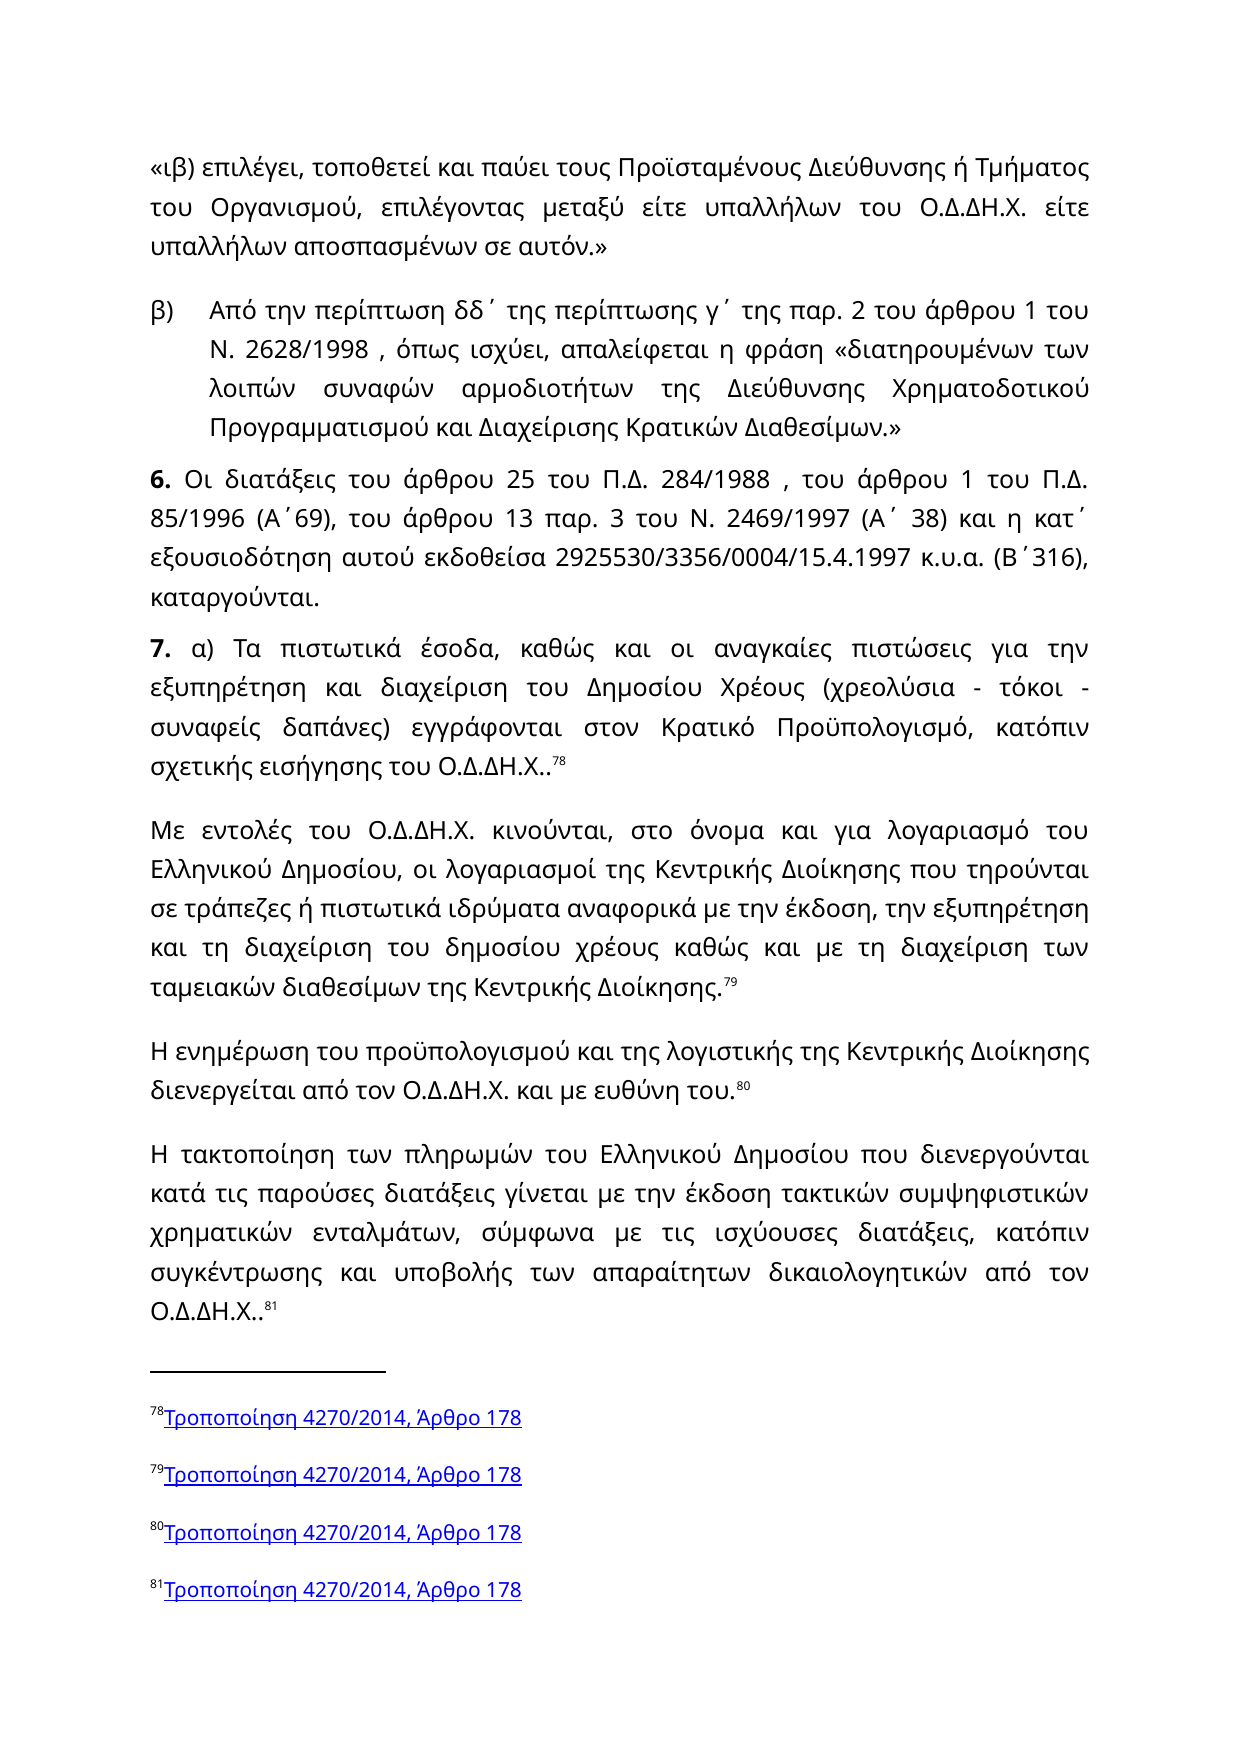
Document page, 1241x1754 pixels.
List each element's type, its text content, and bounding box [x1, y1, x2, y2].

text Τροποποίηση 4270/2014, Άρθρο 178 [150, 1460, 1090, 1489]
text 6. Οι διατάξεις του άρθρου 25 του Π.Δ. 284/1988 , του άρθρου 1 του Π.Δ. 85/1996 (Α΄69), του άρθρου 13 παρ. 3 του Ν. 2469/1997 (Α΄ 38) και η κατ΄ εξουσιοδότηση αυτού εκδοθείσα 2925530/3356/0004/15.4.1997 κ.υ.α. (Β΄316), καταργούνται. [150, 462, 1090, 613]
text Η ενημέρωση του προϋπολογισμού και της λογιστικής της Κεντρικής Διοίκησης διενεργείται από τον Ο.Δ.ΔΗ.Χ. και με ευθύνη του. [150, 1033, 1090, 1107]
text Τροποποίηση 4270/2014, Άρθρο 178 [150, 1576, 1090, 1604]
list β) Από την περίπτωση δδ΄ της περίπτωσης γ΄ της παρ. 2 του άρθρου 1 του Ν. 2628/1998 , όπως ισχύει, απαλείφεται η φράση «διατηρουμένων των λοιπών συναφών αρμοδιοτήτων της Διεύθυνσης Χρηματοδοτικού Προγραμματισμού και Διαχείρισης Κρατικών Διαθεσίμων.» [150, 292, 1090, 444]
text Τροποποίηση 4270/2014, Άρθρο 178 [150, 1518, 1090, 1546]
text «ιβ) επιλέγει, τοποθετεί και παύει τους Προϊσταμένους Διεύθυνσης ή Τμήματος του Οργανισμού, επιλέγοντας μεταξύ είτε υπαλλήλων του Ο.Δ.ΔΗ.Χ. είτε υπαλλήλων αποσπασμένων σε αυτόν.» [150, 150, 1090, 262]
text 7. α) Τα πιστωτικά έσοδα, καθώς και οι αναγκαίες πιστώσεις για την εξυπηρέτηση και διαχείριση του Δημοσίου Χρέους (χρεολύσια - τόκοι - συναφείς δαπάνες) εγγράφονται στον Κρατικό Προϋπολογισμό, κατόπιν σχετικής εισήγησης του Ο.Δ.ΔΗ.Χ.. [150, 631, 1090, 782]
text Τροποποίηση 4270/2014, Άρθρο 178 [150, 1403, 1090, 1431]
text Η τακτοποίηση των πληρωμών του Ελληνικού Δημοσίου που διενεργούνται κατά τις παρούσες διατάξεις γίνεται με την έκδοση τακτικών συμψηφιστικών χρηματικών ενταλμάτων, σύμφωνα με τις ισχύουσες διατάξεις, κατόπιν συγκέντρωσης και υποβολής των απαραίτητων δικαιολογητικών από τον Ο.Δ.ΔΗ.Χ.. [150, 1137, 1090, 1327]
text Με εντολές του Ο.Δ.ΔΗ.Χ. κινούνται, στο όνομα και για λογαριασμό του Ελληνικού Δημοσίου, οι λογαριασμοί της Κεντρικής Διοίκησης που τηρούνται σε τράπεζες ή πιστωτικά ιδρύματα αναφορικά με την έκδοση, την εξυπηρέτηση και τη διαχείριση του δημοσίου χρέους καθώς και με τη διαχείριση των ταμειακών διαθεσίμων της Κεντρικής Διοίκησης. [150, 812, 1090, 1003]
